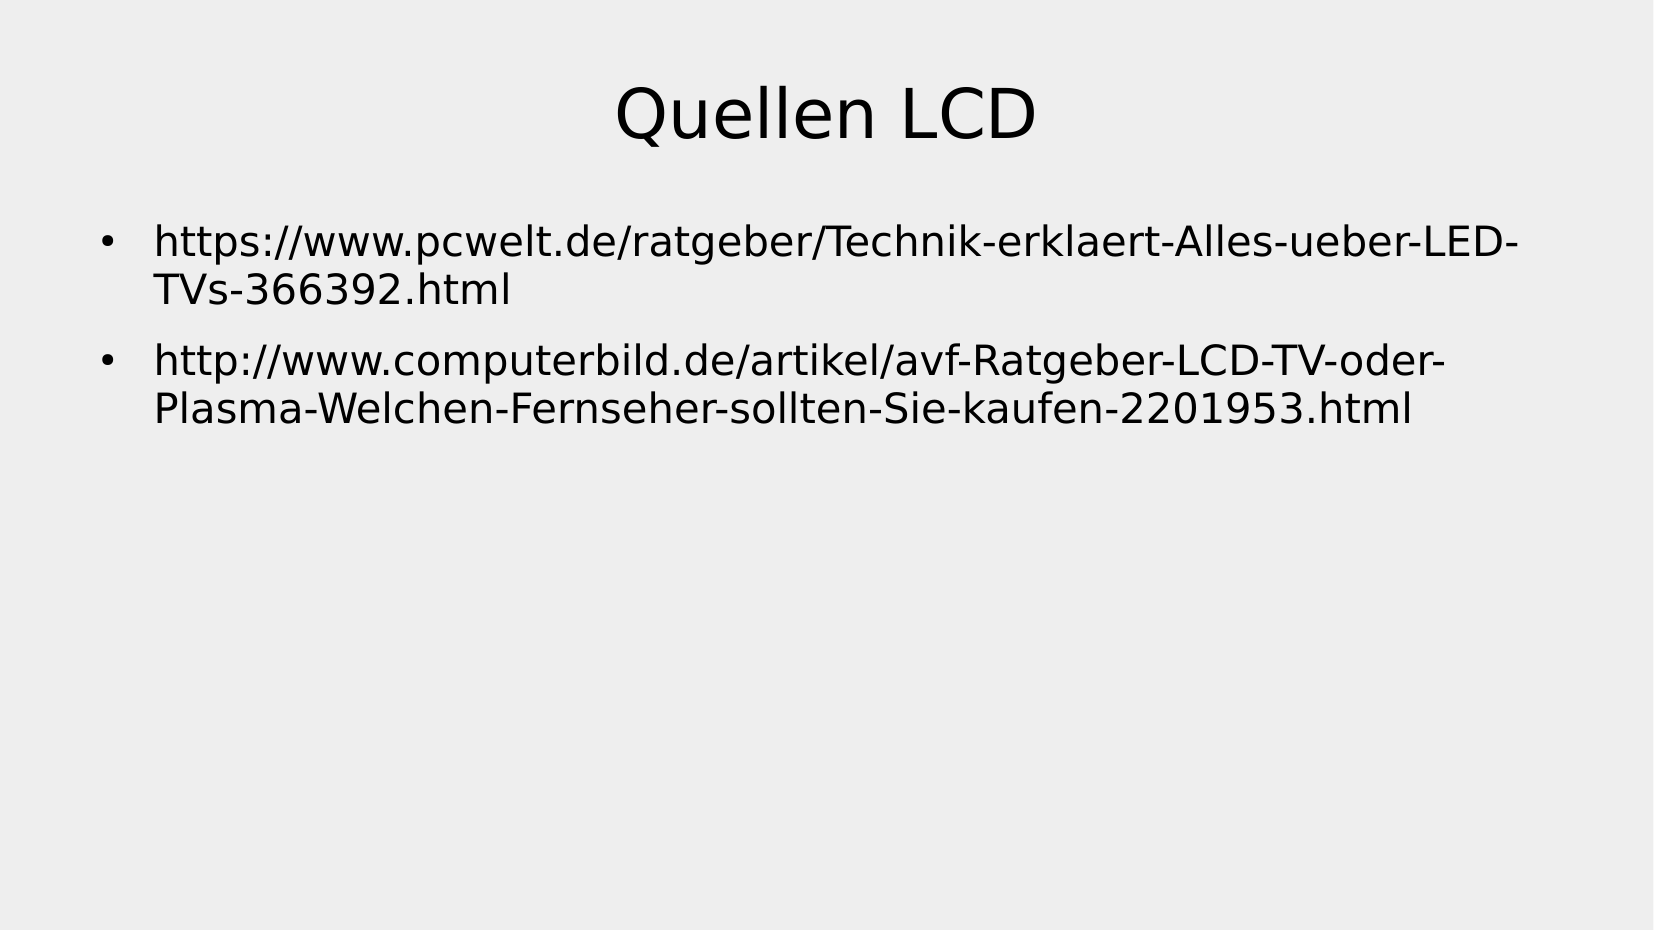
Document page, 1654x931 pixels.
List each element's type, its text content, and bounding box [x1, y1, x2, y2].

title Quellen LCD [82, 37, 1571, 193]
list https://www.pcwelt.de/ratgeber/Technik-erklaert-Alles-ueber-LED-TVs-366392.html http://www.computerbild.de/artikel/avf-Ratgeber-LCD-TV-oder-Plasma-Welchen-Fernseher-sollten-Sie-kaufen-2201953.html [82, 217, 1571, 758]
